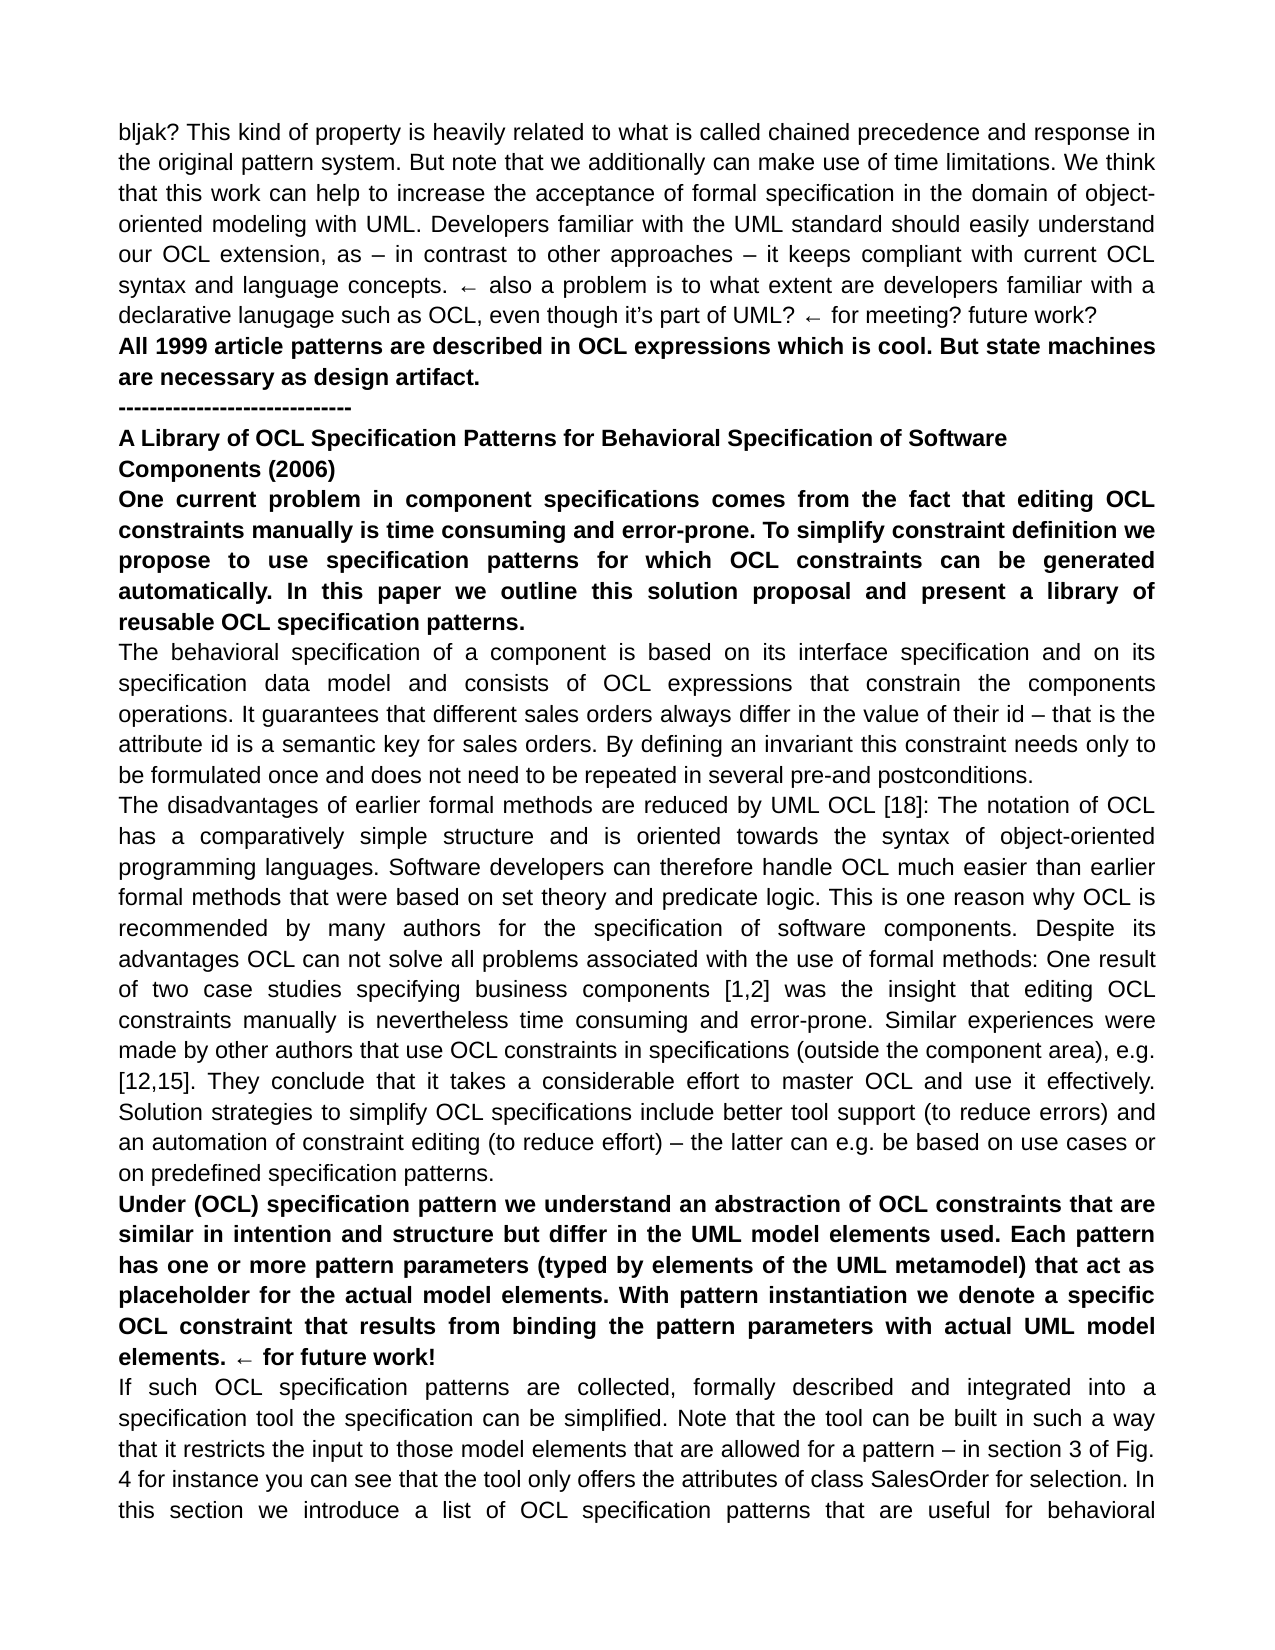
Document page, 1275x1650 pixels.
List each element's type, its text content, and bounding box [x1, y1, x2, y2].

text bljak? This kind of property is heavily related to what is called chained precedence and response in the original pattern system. But note that we additionally can make use of time limitations. We think that this work can help to increase the acceptance of formal specification in the domain of object-oriented modeling with UML. Developers familiar with the UML standard should easily understand our OCL extension, as – in contrast to other approaches – it keeps compliant with current OCL syntax and language concepts. ← also a problem is to what extent are developers familiar with a declarative lanugage such as OCL, even though it’s part of UML? ← for meeting? future work? [118, 118, 1157, 329]
text ------------------------------ [118, 394, 1157, 421]
text All 1999 article patterns are described in OCL expressions which is cool. But state machines are necessary as design artifact. [118, 332, 1157, 390]
text The behavioral specification of a component is based on its interface specification and on its specification data model and consists of OCL expressions that constrain the components operations. It guarantees that different sales orders always differ in the value of their id – that is the attribute id is a semantic key for sales orders. By defining an invariant this constraint needs only to be formulated once and does not need to be repeated in several pre-and postconditions. [118, 639, 1157, 788]
text A Library of OCL Specification Patterns for Behavioral Specification of Software Components (2006) [118, 424, 1157, 482]
text One current problem in component specifications comes from the fact that editing OCL constraints manually is time consuming and error-prone. To simplify constraint definition we propose to use specification patterns for which OCL constraints can be generated automatically. In this paper we outline this solution proposal and present a library of reusable OCL specification patterns. [118, 486, 1157, 635]
text The disadvantages of earlier formal methods are reduced by UML OCL [18]: The notation of OCL has a comparatively simple structure and is oriented towards the syntax of object-oriented programming languages. Software developers can therefore handle OCL much easier than earlier formal methods that were based on set theory and predicate logic. This is one reason why OCL is recommended by many authors for the specification of software components. Despite its advantages OCL can not solve all problems associated with the use of formal methods: One result of two case studies specifying business components [1,2] was the insight that editing OCL constraints manually is nevertheless time consuming and error-prone. Similar experiences were made by other authors that use OCL constraints in specifications (outside the component area), e.g. [12,15]. They conclude that it takes a considerable effort to master OCL and use it effectively. Solution strategies to simplify OCL specifications include better tool support (to reduce errors) and an automation of constraint editing (to reduce effort) – the latter can e.g. be based on use cases or on predefined specification patterns. [118, 792, 1157, 1186]
text If such OCL specification patterns are collected, formally described and integrated into a specification tool the specification can be simplified. Note that the tool can be built in such a way that it restricts the input to those model elements that are allowed for a pattern – in section 3 of Fig. 4 for instance you can see that the tool only offers the attributes of class SalesOrder for selection. In this section we introduce a list of OCL specification patterns that are useful for behavioral [118, 1374, 1157, 1523]
text Under (OCL) specification pattern we understand an abstraction of OCL constraints that are similar in intention and structure but differ in the UML model elements used. Each pattern has one or more pattern parameters (typed by elements of the UML metamodel) that act as placeholder for the actual model elements. With pattern instantiation we denote a specific OCL constraint that results from binding the pattern parameters with actual UML model elements. ← for future work! [118, 1190, 1157, 1370]
